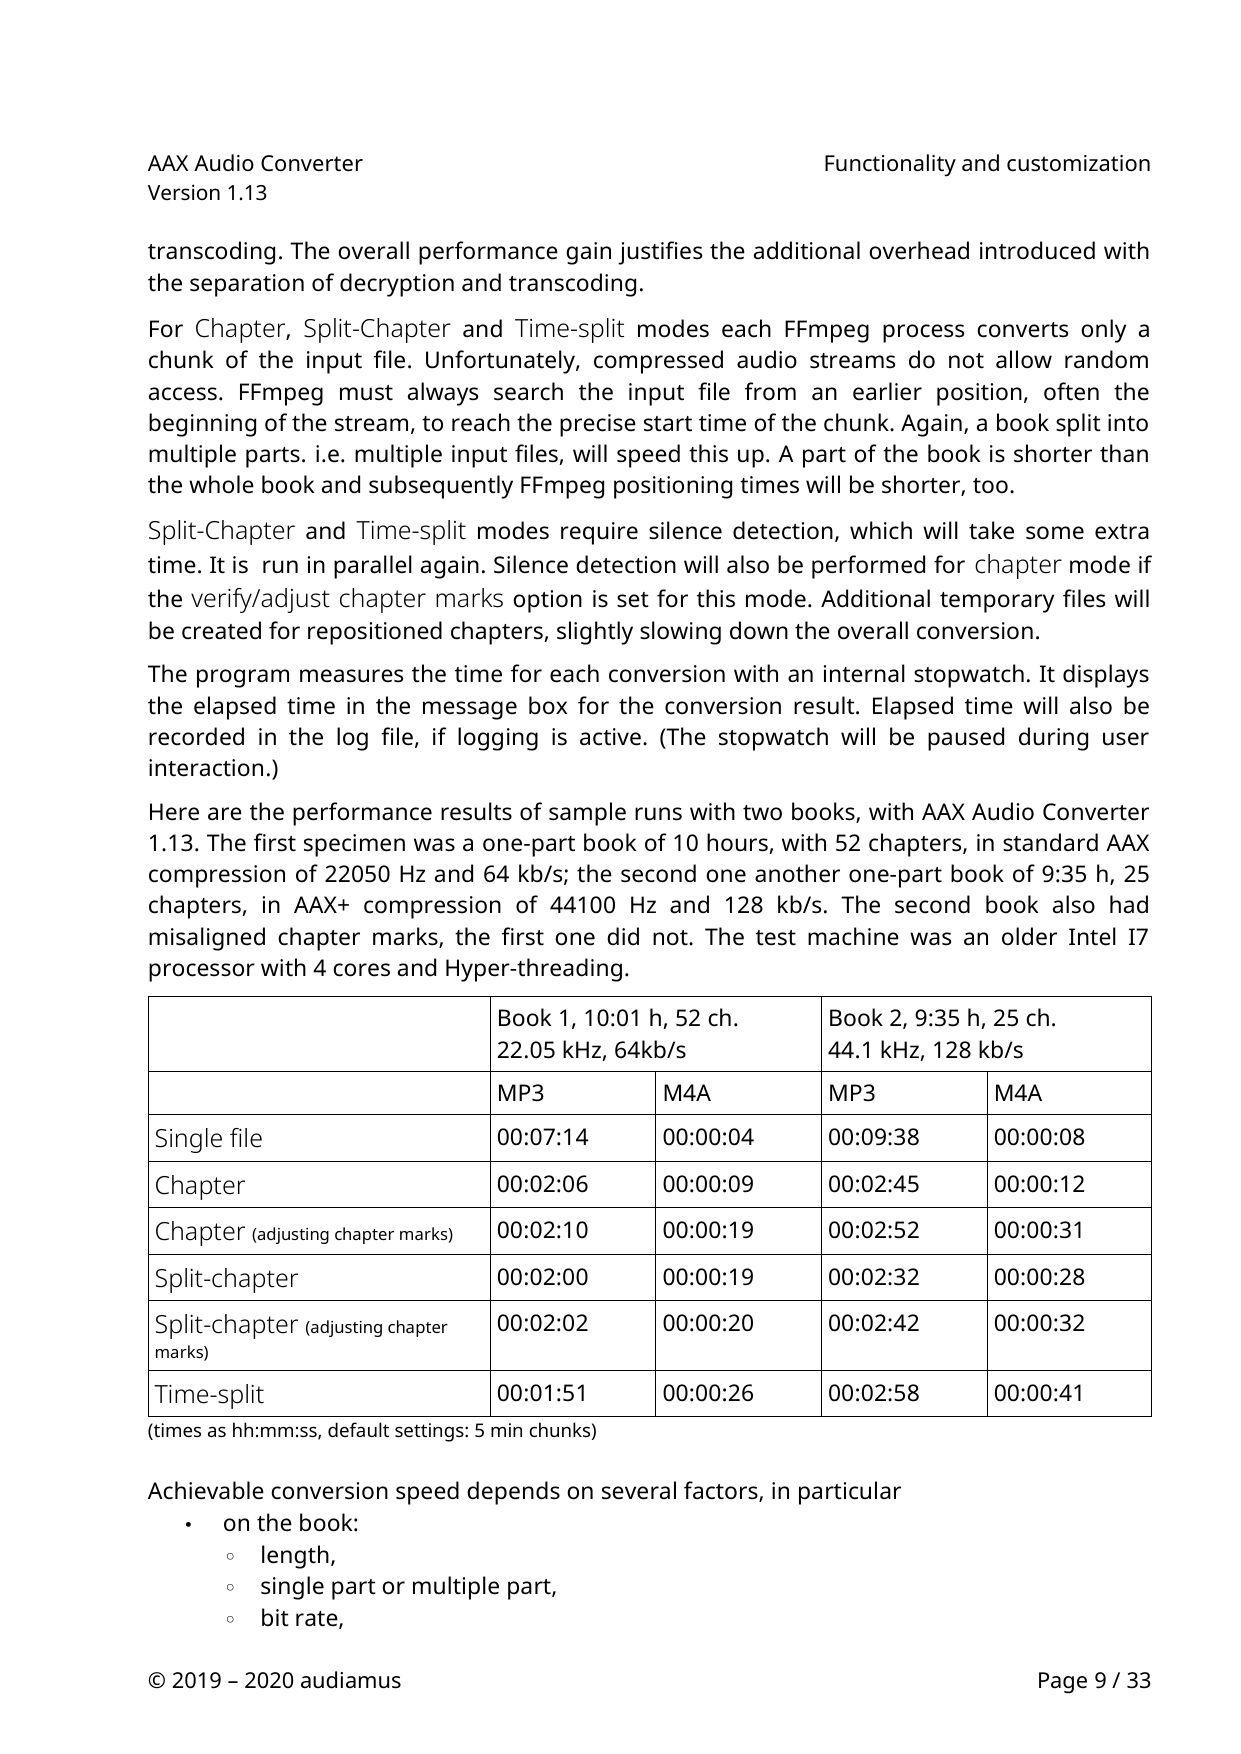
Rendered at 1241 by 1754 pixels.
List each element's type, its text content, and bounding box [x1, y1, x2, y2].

table_cell M4A [656, 1072, 821, 1114]
text For Chapter, Split-Chapter and Time-split modes each FFmpeg process converts only a chunk of the input file. Unfortunately, compressed audio streams do not allow random access. FFmpeg must always search the input file from an earlier position, often the beginning of the stream, to reach the precise start time of the chunk. Again, a book split into multiple parts. i.e. multiple input files, will speed this up. A part of the book is shorter than the whole book and subsequently FFmpeg positioning times will be shorter, too. [148, 310, 1152, 500]
table_cell 00:02:45 [822, 1162, 987, 1207]
table_cell 00:07:14 [491, 1115, 655, 1161]
table_cell 00:02:42 [822, 1301, 987, 1370]
table_cell 00:01:51 [491, 1371, 655, 1416]
table_cell MP3 [822, 1072, 987, 1114]
list length, [223, 1538, 1152, 1570]
text Here are the performance results of sample runs with two books, with AAX Audio Converter 1.13. The first specimen was a one-part book of 10 hours, with 52 chapters, in standard AAX compression of 22050 Hz and 64 kb/s; the second one another one-part book of 9:35 h, 25 chapters, in AAX+ compression of 44100 Hz and 128 kb/s. The second book also had misaligned chapter marks, the first one did not. The test machine was an older Intel I7 processor with 4 cores and Hyper-threading. [148, 796, 1152, 983]
text (times as hh:mm:ss, default settings: 5 min chunks) [148, 1417, 1152, 1443]
table_cell 00:00:19 [656, 1208, 821, 1254]
text Split-Chapter and Time-split modes require silence detection, which will take some extra time. It is run in parallel again. Silence detection will also be performed for chapter mode if the verify/adjust chapter marks option is set for this mode. Additional temporary files will be created for repositioned chapters, slightly slowing down the overall conversion. [148, 513, 1152, 646]
table_cell 00:02:52 [822, 1208, 987, 1254]
table_cell 00:02:58 [822, 1371, 987, 1416]
table_cell Chapter (adjusting chapter marks) [149, 1208, 490, 1254]
text The program measures the time for each conversion with an internal stopwatch. It displays the elapsed time in the message box for the conversion result. Elapsed time will also be recorded in the log file, if logging is active. (The stopwatch will be paused during user interaction.) [148, 658, 1152, 783]
table_cell [149, 1072, 490, 1114]
table_cell 00:00:20 [656, 1301, 821, 1370]
table_cell Single file [149, 1115, 490, 1161]
table_cell 00:00:32 [988, 1301, 1151, 1370]
table_cell 00:00:28 [988, 1255, 1151, 1300]
table_cell Time-split [149, 1371, 490, 1416]
table_cell 00:02:00 [491, 1255, 655, 1300]
table_cell M4A [988, 1072, 1151, 1114]
table_cell 00:02:10 [491, 1208, 655, 1254]
table_cell 00:02:06 [491, 1162, 655, 1207]
table_cell 00:00:31 [988, 1208, 1151, 1254]
table_cell 00:02:32 [822, 1255, 987, 1300]
table_cell 00:00:04 [656, 1115, 821, 1161]
table_cell 00:00:12 [988, 1162, 1151, 1207]
table_cell Split-chapter (adjusting chapter marks) [149, 1301, 490, 1370]
table_cell 00:00:08 [988, 1115, 1151, 1161]
table_header [149, 997, 490, 1071]
table_header Book 2, 9:35 h, 25 ch. 44.1 kHz, 128 kb/s [822, 997, 1151, 1071]
table_cell 00:00:19 [656, 1255, 821, 1300]
table_header Book 1, 10:01 h, 52 ch. 22.05 kHz, 64kb/s [491, 997, 821, 1071]
table_cell 00:00:41 [988, 1371, 1151, 1416]
list single part or multiple part, [223, 1570, 1152, 1602]
table_cell 00:02:02 [491, 1301, 655, 1370]
table_cell MP3 [491, 1072, 655, 1114]
list on the book: [185, 1507, 1152, 1538]
table_cell Split-chapter [149, 1255, 490, 1300]
table_cell 00:00:26 [656, 1371, 821, 1416]
table_cell 00:09:38 [822, 1115, 987, 1161]
table_cell Chapter [149, 1162, 490, 1207]
text transcoding. The overall performance gain justifies the additional overhead introduced with the separation of decryption and transcoding. [148, 235, 1152, 298]
list bit rate, [223, 1602, 1152, 1633]
table_cell 00:00:09 [656, 1162, 821, 1207]
text Achievable conversion speed depends on several factors, in particular [148, 1475, 1152, 1506]
